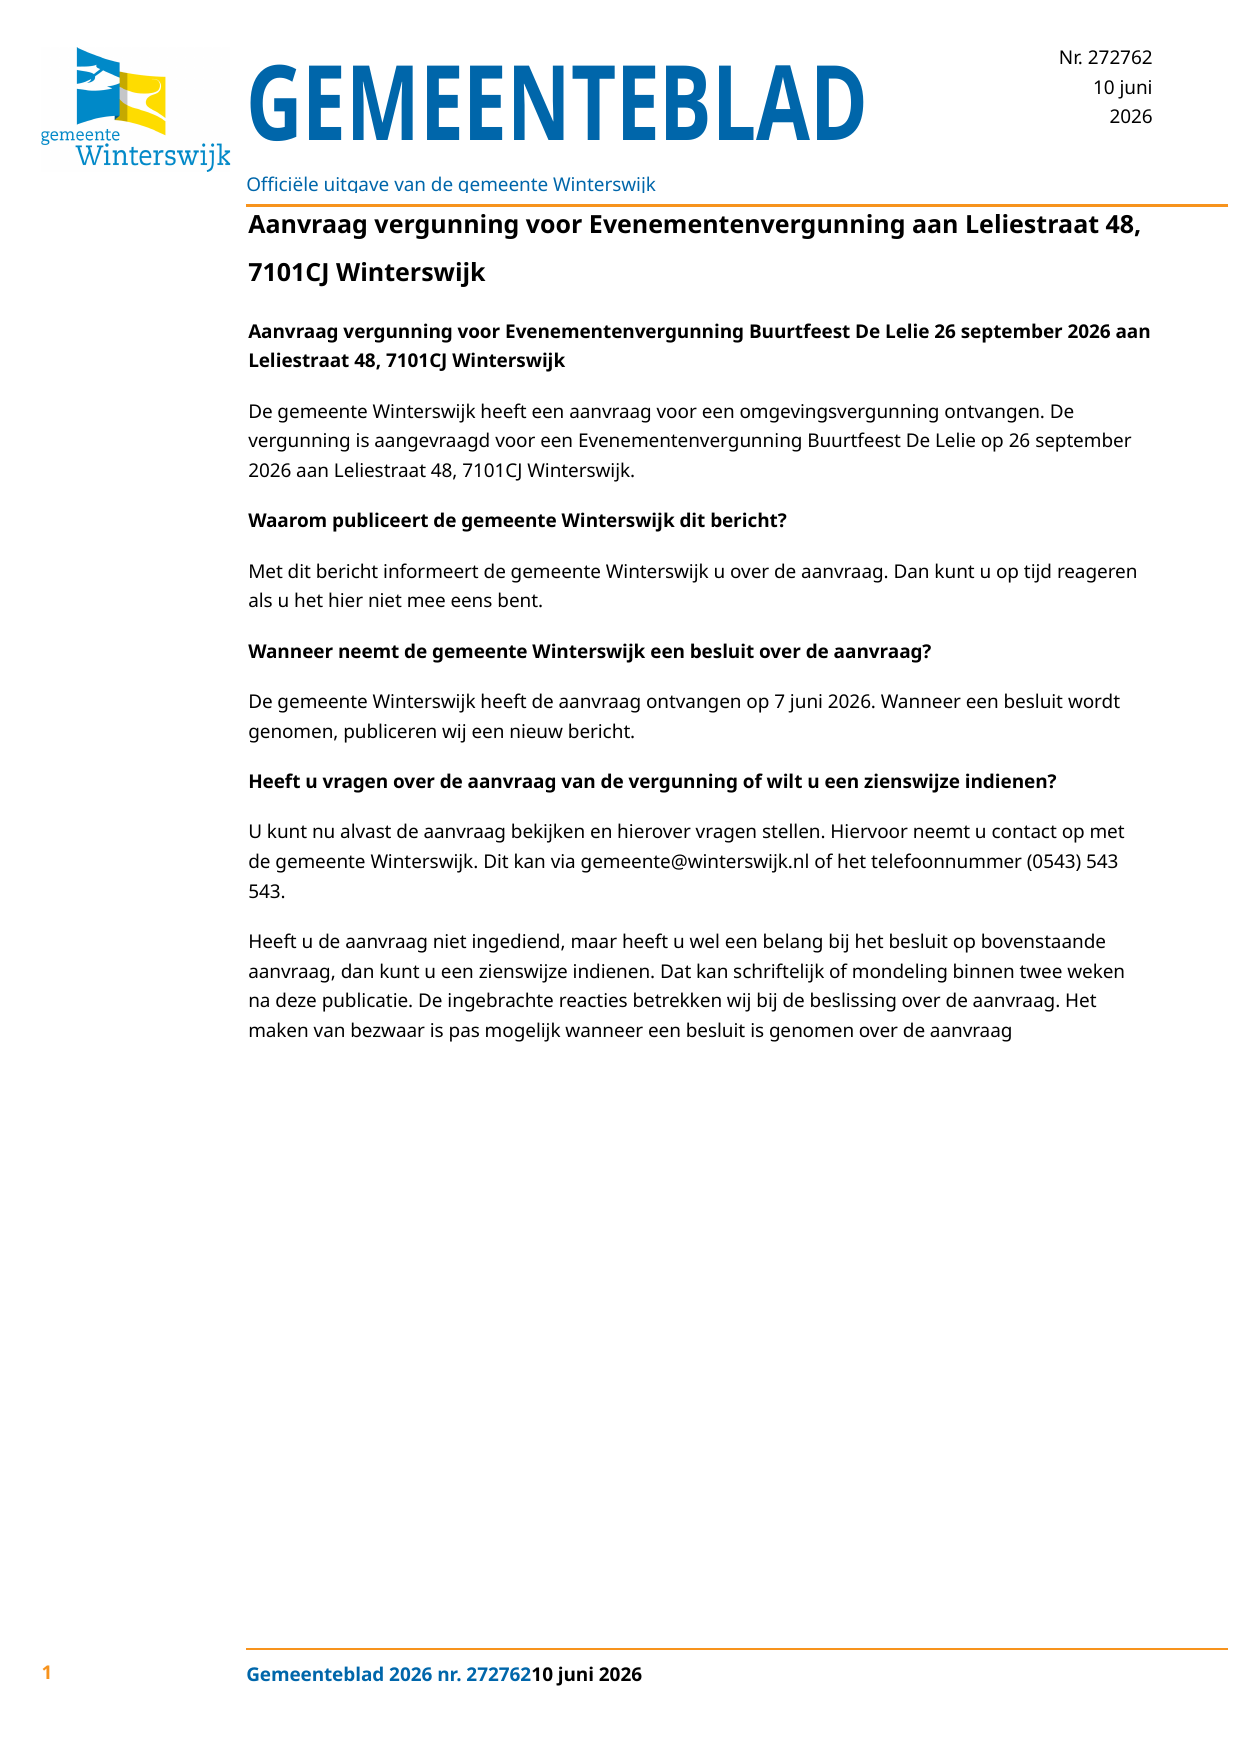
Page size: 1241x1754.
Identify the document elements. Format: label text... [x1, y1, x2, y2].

text Met dit bericht informeert de gemeente Winterswijk u over de aanvraag. Dan kunt u op tijd reageren als u het hier niet mee eens bent. [248, 558, 1152, 613]
text De gemeente Winterswijk heeft de aanvraag ontvangen op 7 juni 2026. Wanneer een besluit wordt genomen, publiceren wij een nieuw bericht. [248, 688, 1152, 744]
text De gemeente Winterswijk heeft een aanvraag voor een omgevingsvergunning ontvangen. De vergunning is aangevraagd voor een Evenementenvergunning Buurtfeest De Lelie op 26 september 2026 aan Leliestraat 48, 7101CJ Winterswijk. [248, 398, 1152, 483]
text Heeft u de aanvraag niet ingediend, maar heeft u wel een belang bij het besluit op bovenstaande aanvraag, dan kunt u een zienswijze indienen. Dat kan schriftelijk of mondeling binnen twee weken na deze publicatie. De ingebrachte reacties betrekken wij bij de beslissing over de aanvraag. Het maken van bezwaar is pas mogelijk wanneer een besluit is genomen over de aanvraag [248, 928, 1152, 1043]
picture [41, 47, 231, 172]
picture [225, 153, 231, 162]
text Waarom publiceert de gemeente Winterswijk dit bericht? [248, 507, 1152, 533]
text Aanvraag vergunning voor Evenementenvergunning Buurtfeest De Lelie 26 september 2026 aan Leliestraat 48, 7101CJ Winterswijk [248, 318, 1152, 373]
text Aanvraag vergunning voor Evenementenvergunning aan Leliestraat 48, 7101CJ Winterswijk [248, 207, 1152, 288]
text Wanneer neemt de gemeente Winterswijk een besluit over de aanvraag? [248, 638, 1152, 664]
text Heeft u vragen over de aanvraag van de vergunning of wilt u een zienswijze indienen? [248, 768, 1152, 794]
text U kunt nu alvast de aanvraag bekijken en hierover vragen stellen. Hiervoor neemt u contact op met de gemeente Winterswijk. Dit kan via gemeente@winterswijk.nl of het telefoonnummer (0543) 543 543. [248, 819, 1152, 904]
